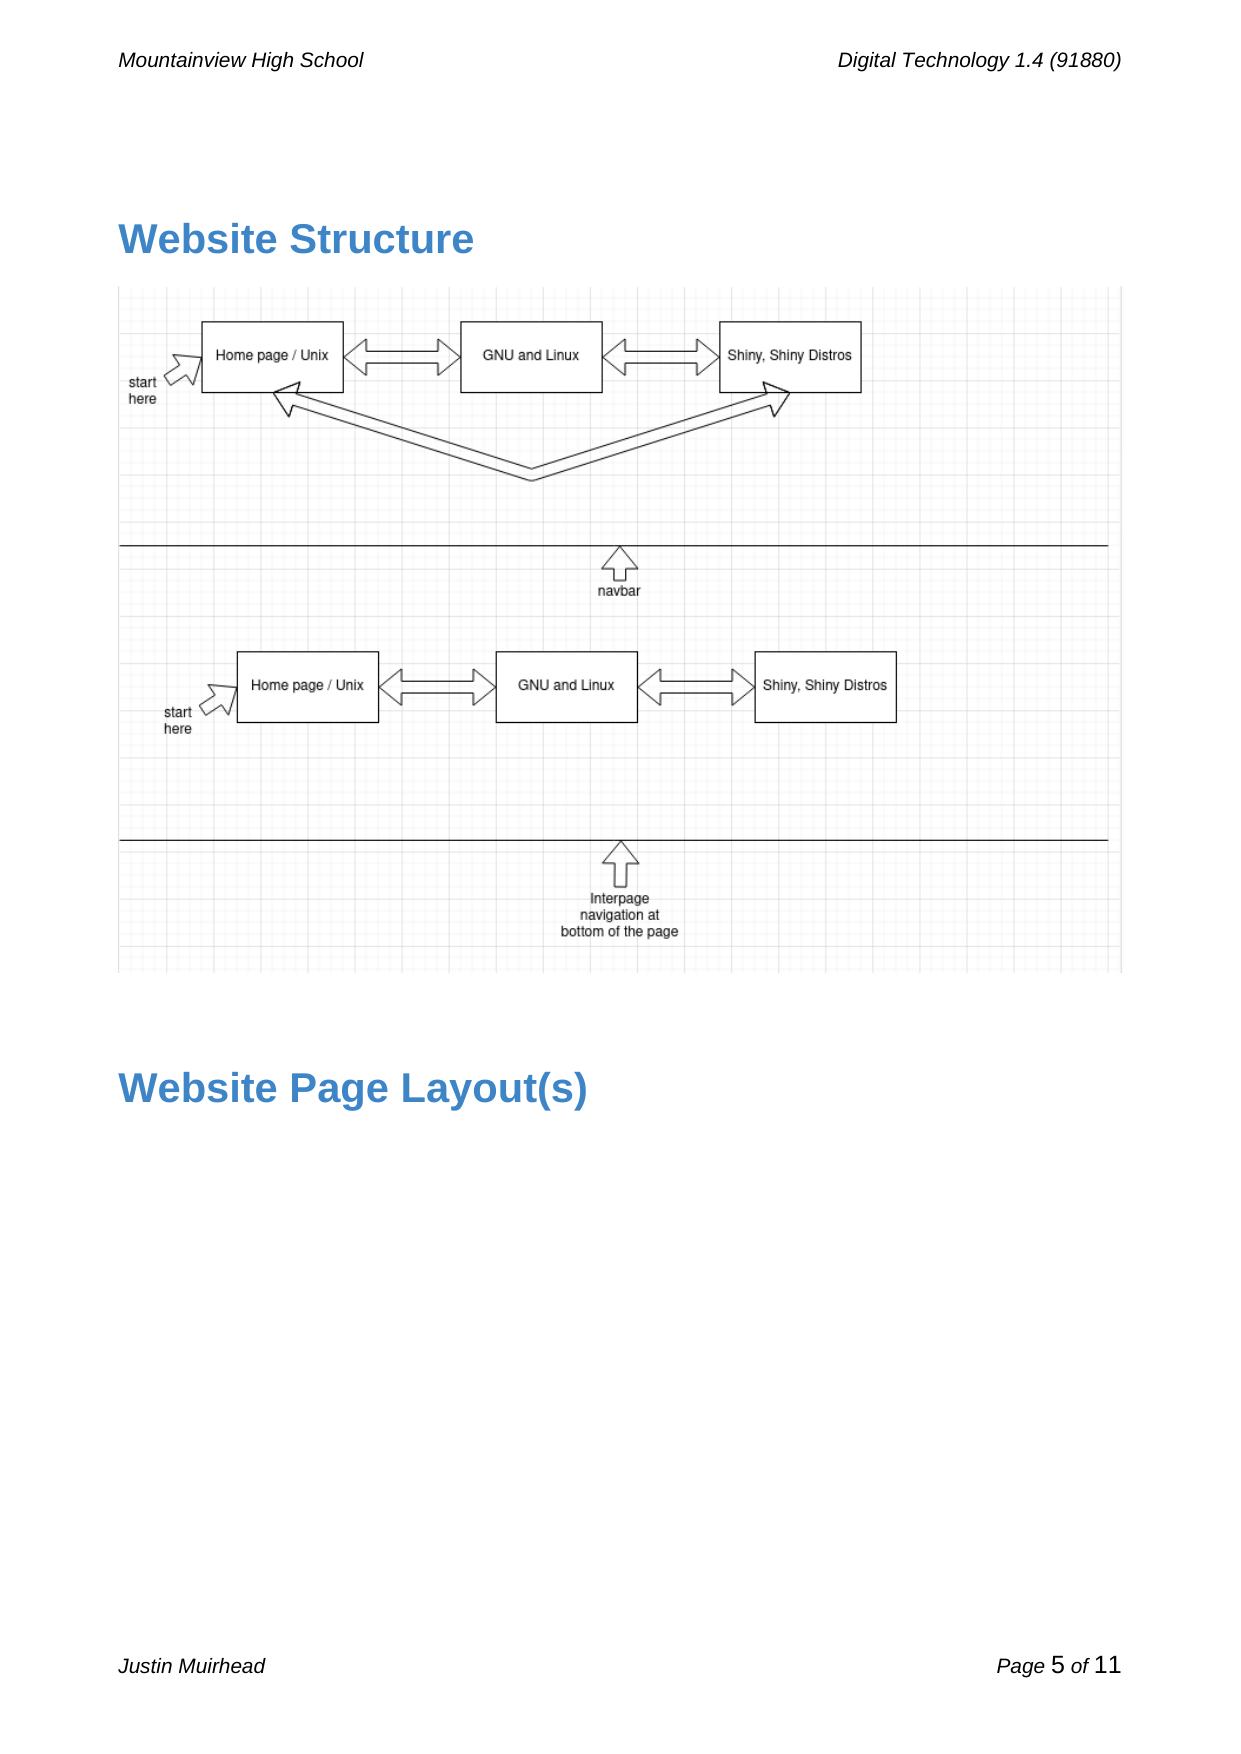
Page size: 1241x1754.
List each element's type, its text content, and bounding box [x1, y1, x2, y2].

subtitle Website Page Layout(s) [118, 1063, 1122, 1111]
subtitle Website Structure [118, 214, 1122, 262]
picture [118, 286, 1123, 973]
